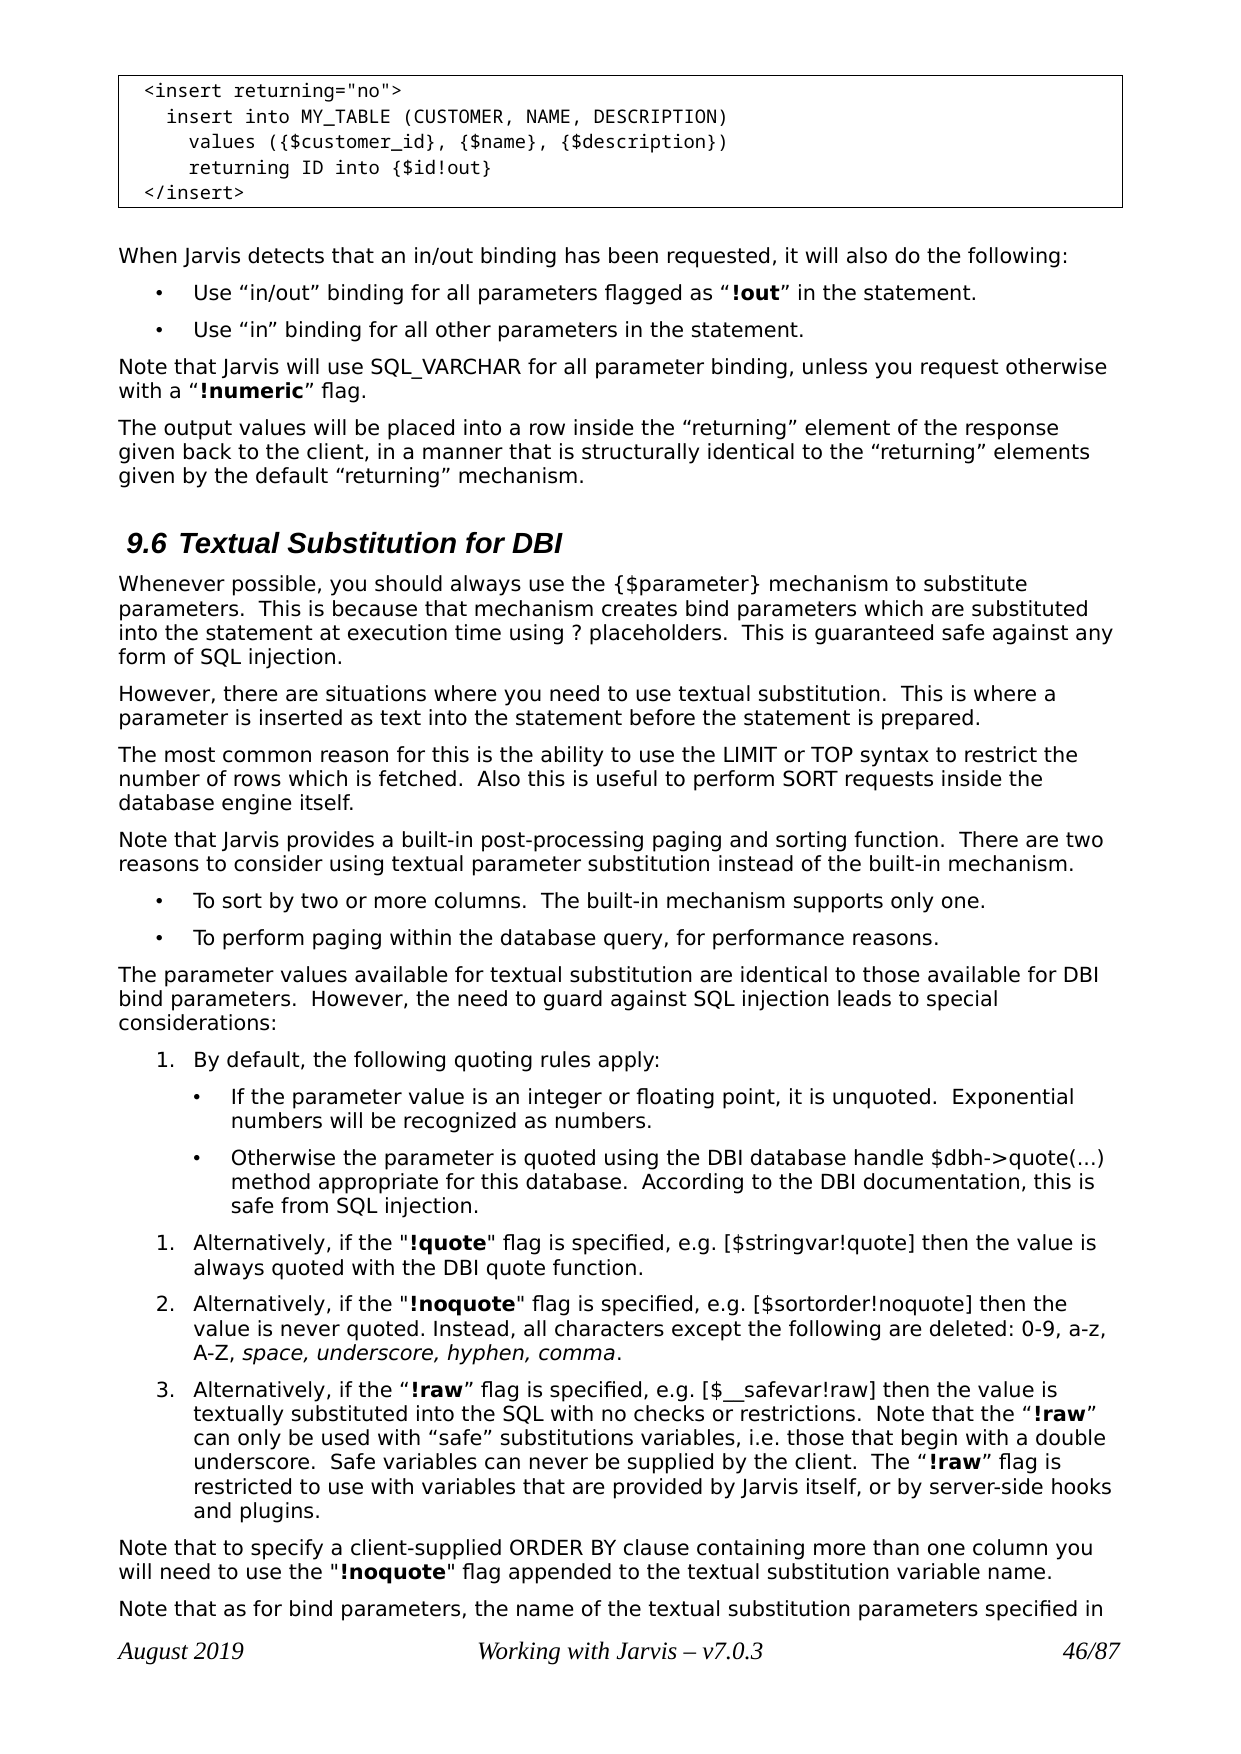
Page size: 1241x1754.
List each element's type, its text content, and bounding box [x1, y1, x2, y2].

list Alternatively, if the "!quote" flag is specified, e.g. [$stringvar!quote] then the value is always quoted with the DBI quote function. [156, 1231, 1122, 1280]
list To perform paging within the database query, for performance reasons. [156, 926, 1122, 950]
text Note that Jarvis provides a built-in post-processing paging and sorting function. There are two reasons to consider using textual parameter substitution instead of the built-in mechanism. [118, 828, 1122, 877]
text values ({$customer_id}, {$name}, {$description}) [119, 126, 1122, 152]
text However, there are situations where you need to use textual substitution. This is where a parameter is inserted as text into the statement before the statement is prepared. [118, 682, 1122, 730]
text When Jarvis detects that an in/out binding has been requested, it will also do the following: [118, 244, 1122, 269]
list To sort by two or more columns. The built-in mechanism supports only one. [156, 889, 1122, 913]
list Alternatively, if the "!noquote" flag is specified, e.g. [$sortorder!noquote] then the value is never quoted. Instead, all characters except the following are deleted: 0-9, a-z, A-Z, space, underscore, hyphen, comma. [156, 1292, 1122, 1365]
list Use “in/out” binding for all parameters flagged as “!out” in the statement. [156, 281, 1122, 306]
list If the parameter value is an integer or floating point, it is unquoted. Exponential numbers will be recognized as numbers. [193, 1085, 1122, 1133]
text </insert> [119, 177, 1122, 207]
text The most common reason for this is the ability to use the LIMIT or TOP syntax to restrict the number of rows which is fetched. Also this is useful to perform SORT requests inside the database engine itself. [118, 743, 1122, 816]
text Note that to specify a client-supplied ORDER BY clause containing more than one column you will need to use the "!noquote" flag appended to the textual substitution variable name. [118, 1536, 1122, 1584]
list Alternatively, if the “!raw” flag is specified, e.g. [$__safevar!raw] then the value is textually substituted into the SQL with no checks or restrictions. Note that the “!raw” can only be used with “safe” substitutions variables, i.e. those that begin with a double underscore. Safe variables can never be supplied by the client. The “!raw” flag is restricted to use with variables that are provided by Jarvis itself, or by server-side hooks and plugins. [156, 1378, 1122, 1523]
subtitle Textual Substitution for DBI [118, 526, 1122, 560]
text Note that as for bind parameters, the name of the textual substitution parameters specified in [118, 1597, 1122, 1621]
text Note that Jarvis will use SQL_VARCHAR for all parameter binding, unless you request otherwise with a “!numeric” flag. [118, 355, 1122, 403]
text insert into MY_TABLE (CUSTOMER, NAME, DESCRIPTION) [119, 101, 1122, 126]
text returning ID into {$id!out} [119, 152, 1122, 177]
text The parameter values available for textual substitution are identical to those available for DBI bind parameters. However, the need to guard against SQL injection leads to special considerations: [118, 963, 1122, 1036]
list Otherwise the parameter is quoted using the DBI database handle $dbh->quote(...) method appropriate for this database. According to the DBI documentation, this is safe from SQL injection. [193, 1146, 1122, 1219]
text The output values will be placed into a row inside the “returning” element of the response given back to the client, in a manner that is structurally identical to the “returning” elements given by the default “returning” mechanism. [118, 416, 1122, 489]
text Whenever possible, you should always use the {$parameter} mechanism to substitute parameters. This is because that mechanism creates bind parameters which are substituted into the statement at execution time using ? placeholders. This is guaranteed safe against any form of SQL injection. [118, 572, 1122, 669]
text <insert returning="no"> [119, 76, 1122, 101]
list Use “in” binding for all other parameters in the statement. [156, 318, 1122, 342]
list By default, the following quoting rules apply: [156, 1048, 1122, 1072]
